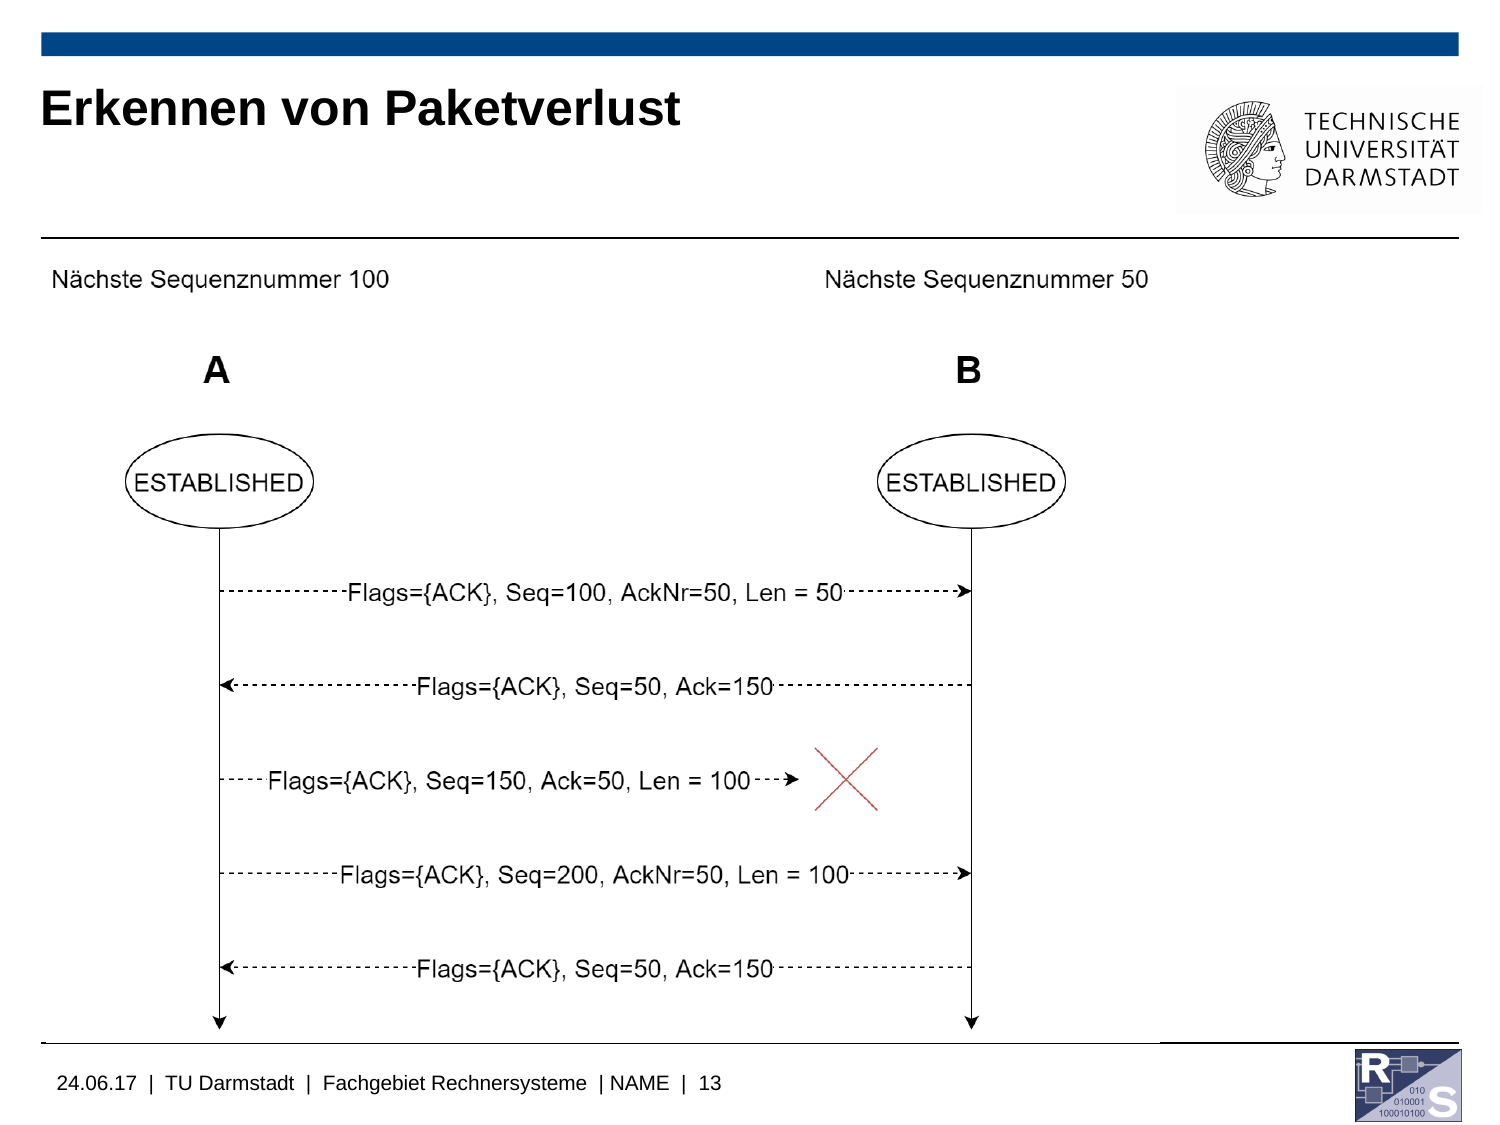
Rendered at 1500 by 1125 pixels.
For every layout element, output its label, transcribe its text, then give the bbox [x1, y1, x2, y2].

picture [46, 245, 1160, 1043]
title Erkennen von Paketverlust [40, 32, 1131, 183]
picture [1355, 1049, 1462, 1122]
